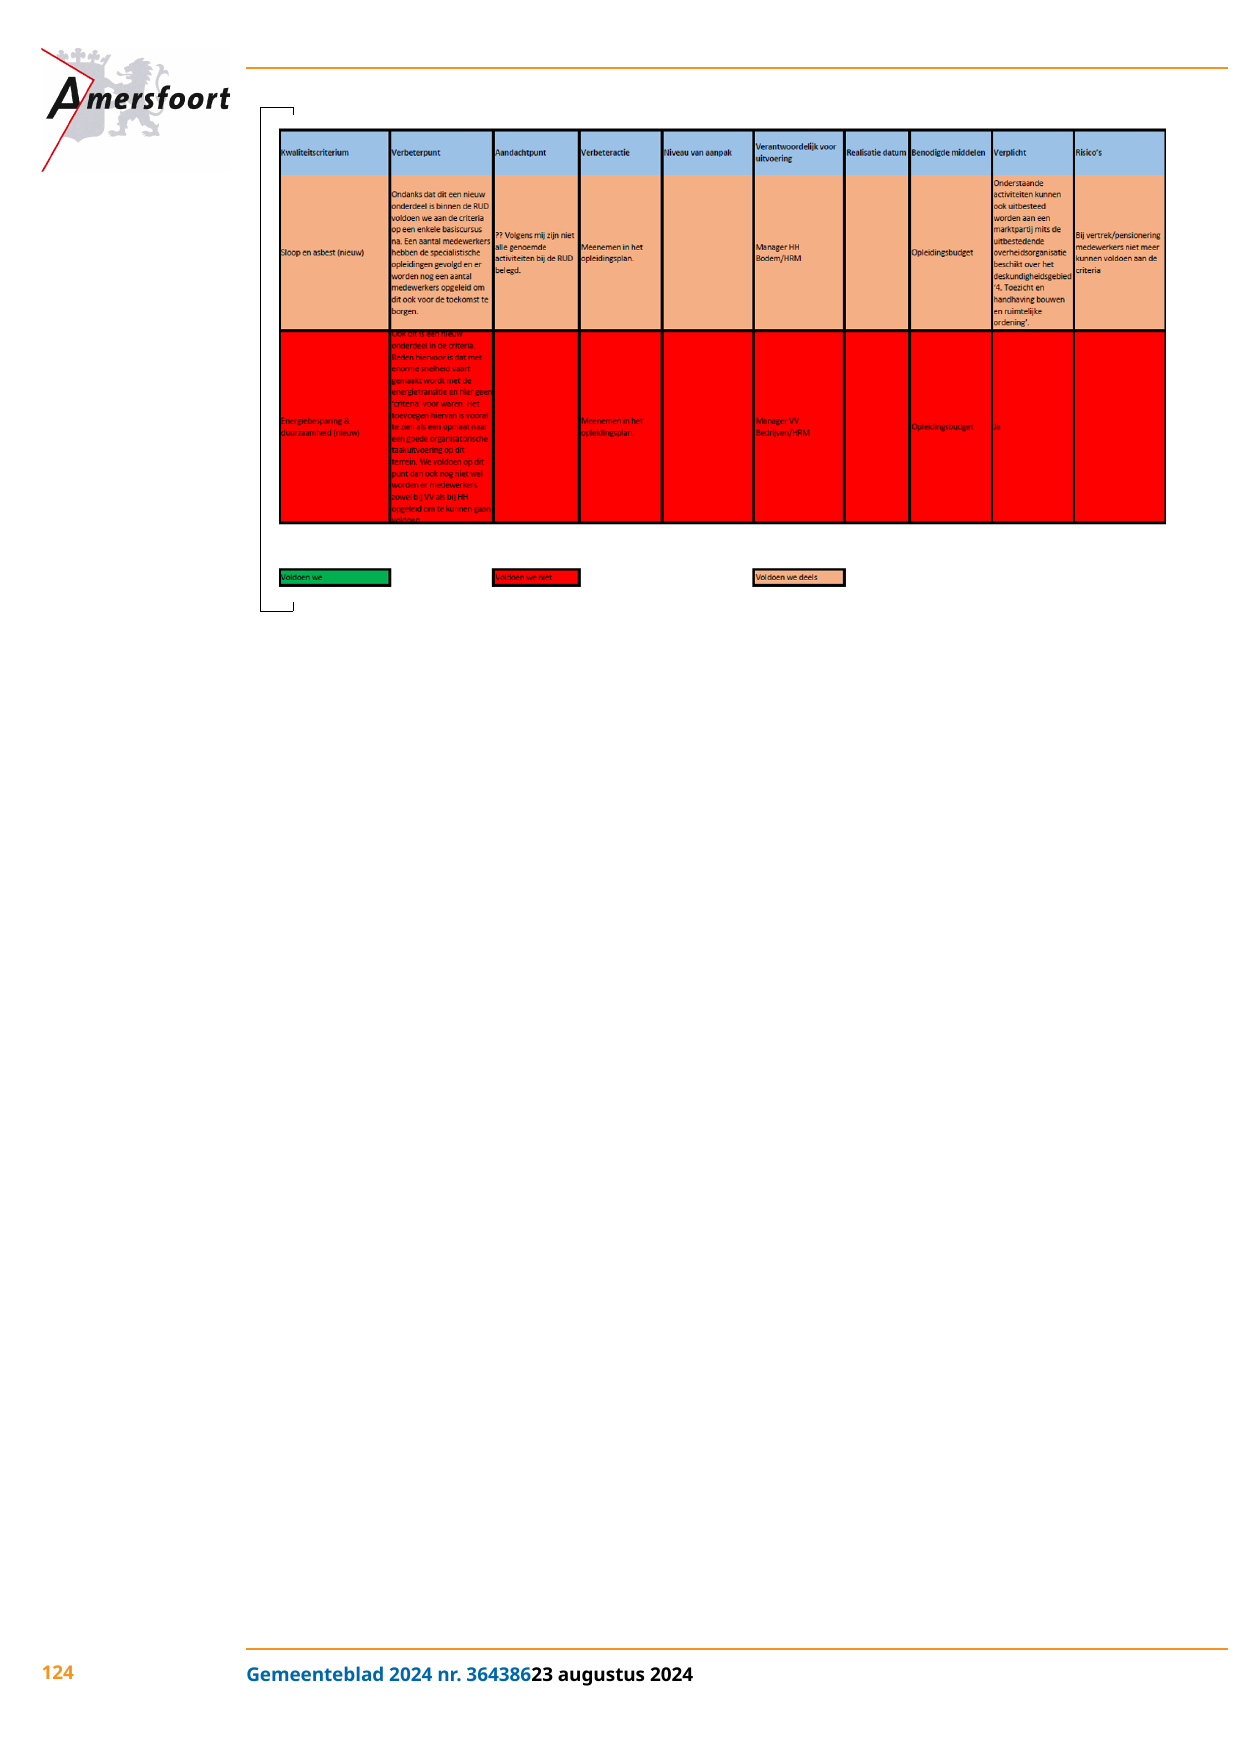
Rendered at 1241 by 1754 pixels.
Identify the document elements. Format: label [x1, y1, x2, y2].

picture [268, 115, 1173, 602]
picture [41, 47, 231, 172]
